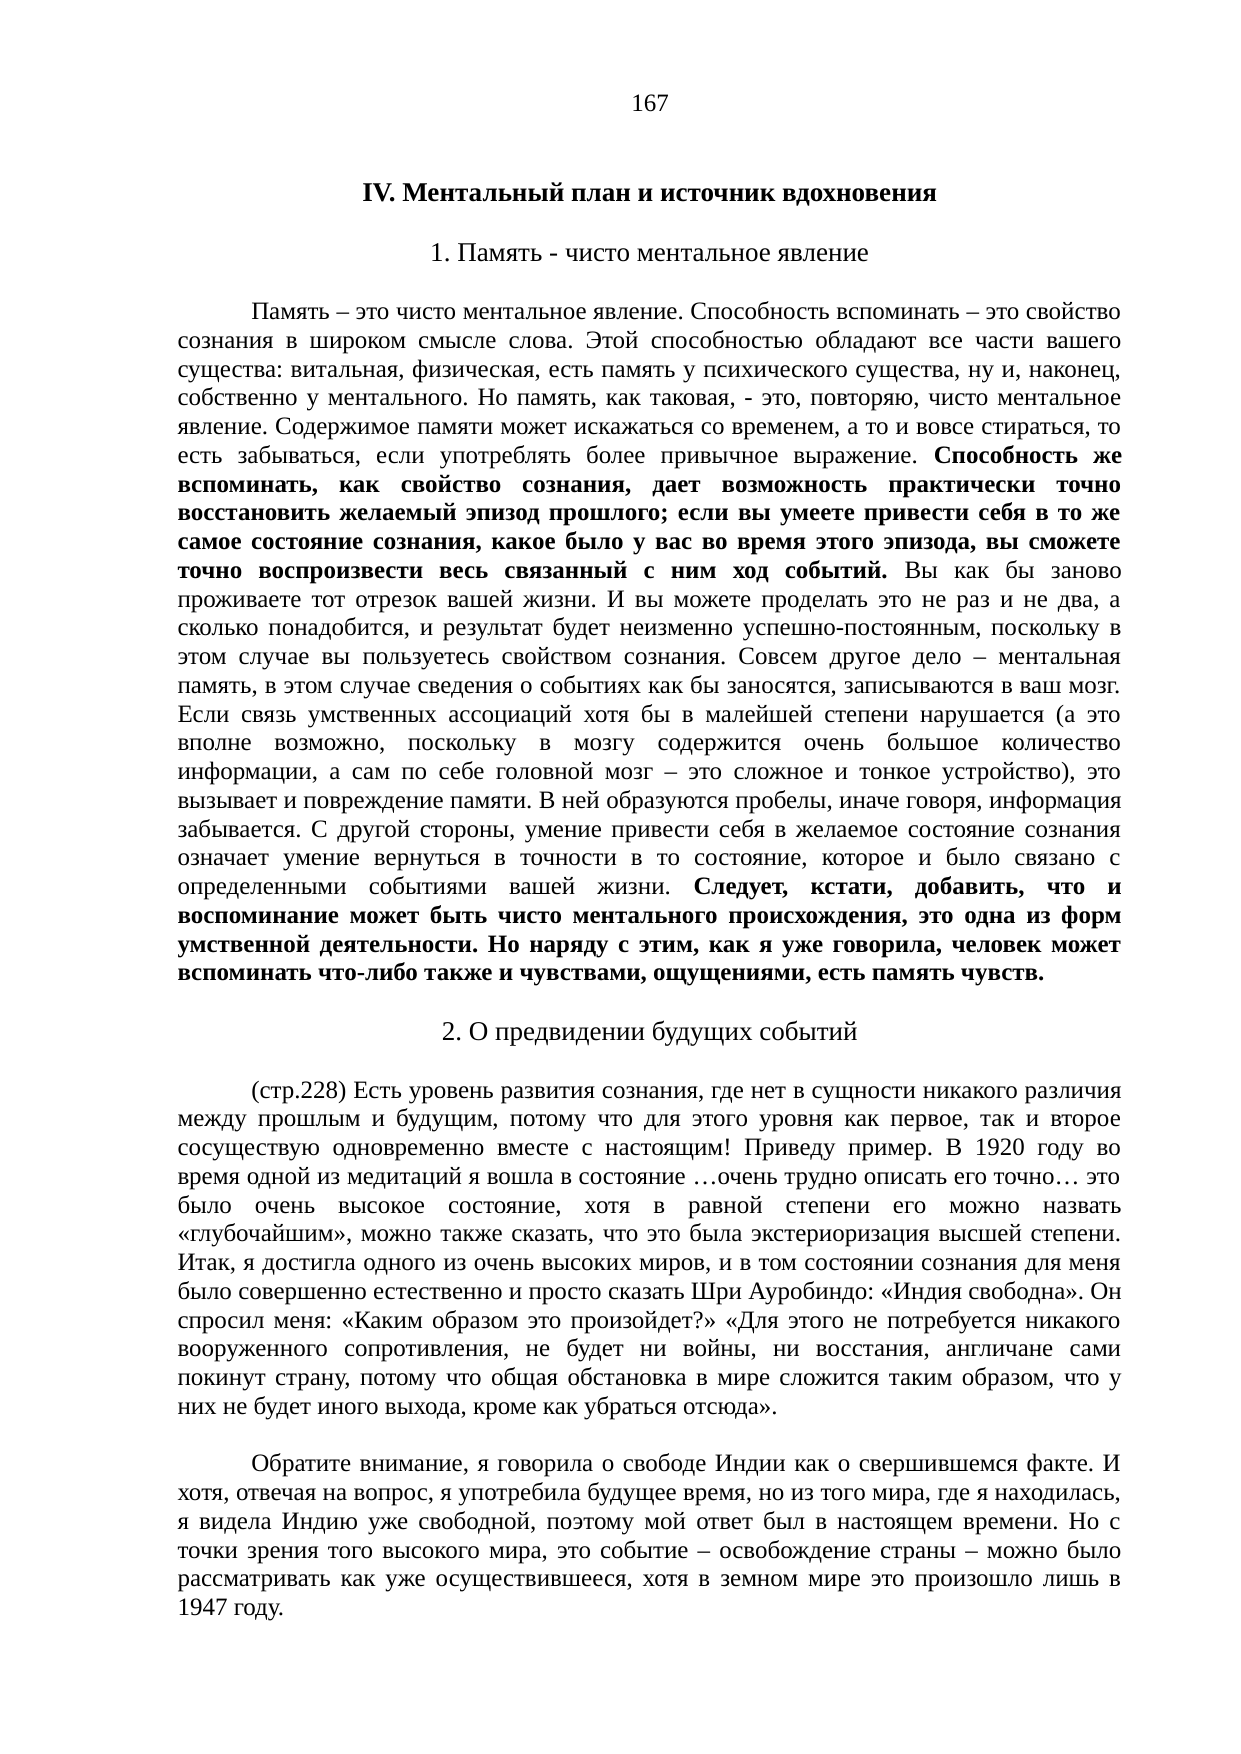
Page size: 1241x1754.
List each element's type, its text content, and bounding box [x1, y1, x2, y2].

text (стр.228) Есть уровень развития сознания, где нет в сущности никакого различия между прошлым и будущим, потому что для этого уровня как первое, так и второе сосуществую одновременно вместе с настоящим! Приведу пример. В 1920 году во время одной из медитаций я вошла в состояние …очень трудно описать его точно… это было очень высокое состояние, хотя в равной степени его можно назвать «глубочайшим», можно также сказать, что это была экстериоризация высшей степени. Итак, я достигла одного из очень высоких миров, и в том состоянии сознания для меня было совершенно естественно и просто сказать Шри Ауробиндо: «Индия свободна». Он спросил меня: «Каким образом это произойдет?» «Для этого не потребуется никакого вооруженного сопротивления, не будет ни войны, ни восстания, англичане сами покинут страну, потому что общая обстановка в мире сложится таким образом, что у них не будет иного выхода, кроме как убраться отсюда». [177, 1075, 1122, 1420]
text Память – это чисто ментальное явление. Способность вспоминать – это свойство сознания в широком смысле слова. Этой способностью обладают все части вашего существа: витальная, физическая, есть память у психического существа, ну и, наконец, собственно у ментального. Но память, как таковая, - это, повторяю, чисто ментальное явление. Содержимое памяти может искажаться со временем, а то и вовсе стираться, то есть забываться, если употреблять более привычное выражение. Способность же вспоминать, как свойство сознания, дает возможность практически точно восстановить желаемый эпизод прошлого; если вы умеете привести себя в то же самое состояние сознания, какое было у вас во время этого эпизода, вы сможете точно воспроизвести весь связанный с ним ход событий. Вы как бы заново проживаете тот отрезок вашей жизни. И вы можете проделать это не раз и не два, а сколько понадобится, и результат будет неизменно успешно-постоянным, поскольку в этом случае вы пользуетесь свойством сознания. Совсем другое дело – ментальная память, в этом случае сведения о событиях как бы заносятся, записываются в ваш мозг. Если связь умственных ассоциаций хотя бы в малейшей степени нарушается (а это вполне возможно, поскольку в мозгу содержится очень большое количество информации, а сам по себе головной мозг – это сложное и тонкое устройство), это вызывает и повреждение памяти. В ней образуются пробелы, иначе говоря, информация забывается. С другой стороны, умение привести себя в желаемое состояние сознания означает умение вернуться в точности в то состояние, которое и было связано с определенными событиями вашей жизни. Следует, кстати, добавить, что и воспоминание может быть чисто ментального происхождения, это одна из форм умственной деятельности. Но наряду с этим, как я уже говорила, человек может вспоминать что-либо также и чувствами, ощущениями, есть память чувств. [177, 296, 1122, 986]
text Обратите внимание, я говорила о свободе Индии как о свершившемся факте. И хотя, отвечая на вопрос, я употребила будущее время, но из того мира, где я находилась, я видела Индию уже свободной, поэтому мой ответ был в настоящем времени. Но с точки зрения того высокого мира, это событие – освобождение страны – можно было рассматривать как уже осуществившееся, хотя в земном мире это произошло лишь в 1947 году. [177, 1448, 1122, 1621]
text 1. Память - чисто ментальное явление [177, 236, 1122, 267]
text IV. Ментальный план и источник вдохновения [177, 176, 1122, 207]
text 2. О предвидении будущих событий [177, 1015, 1122, 1046]
